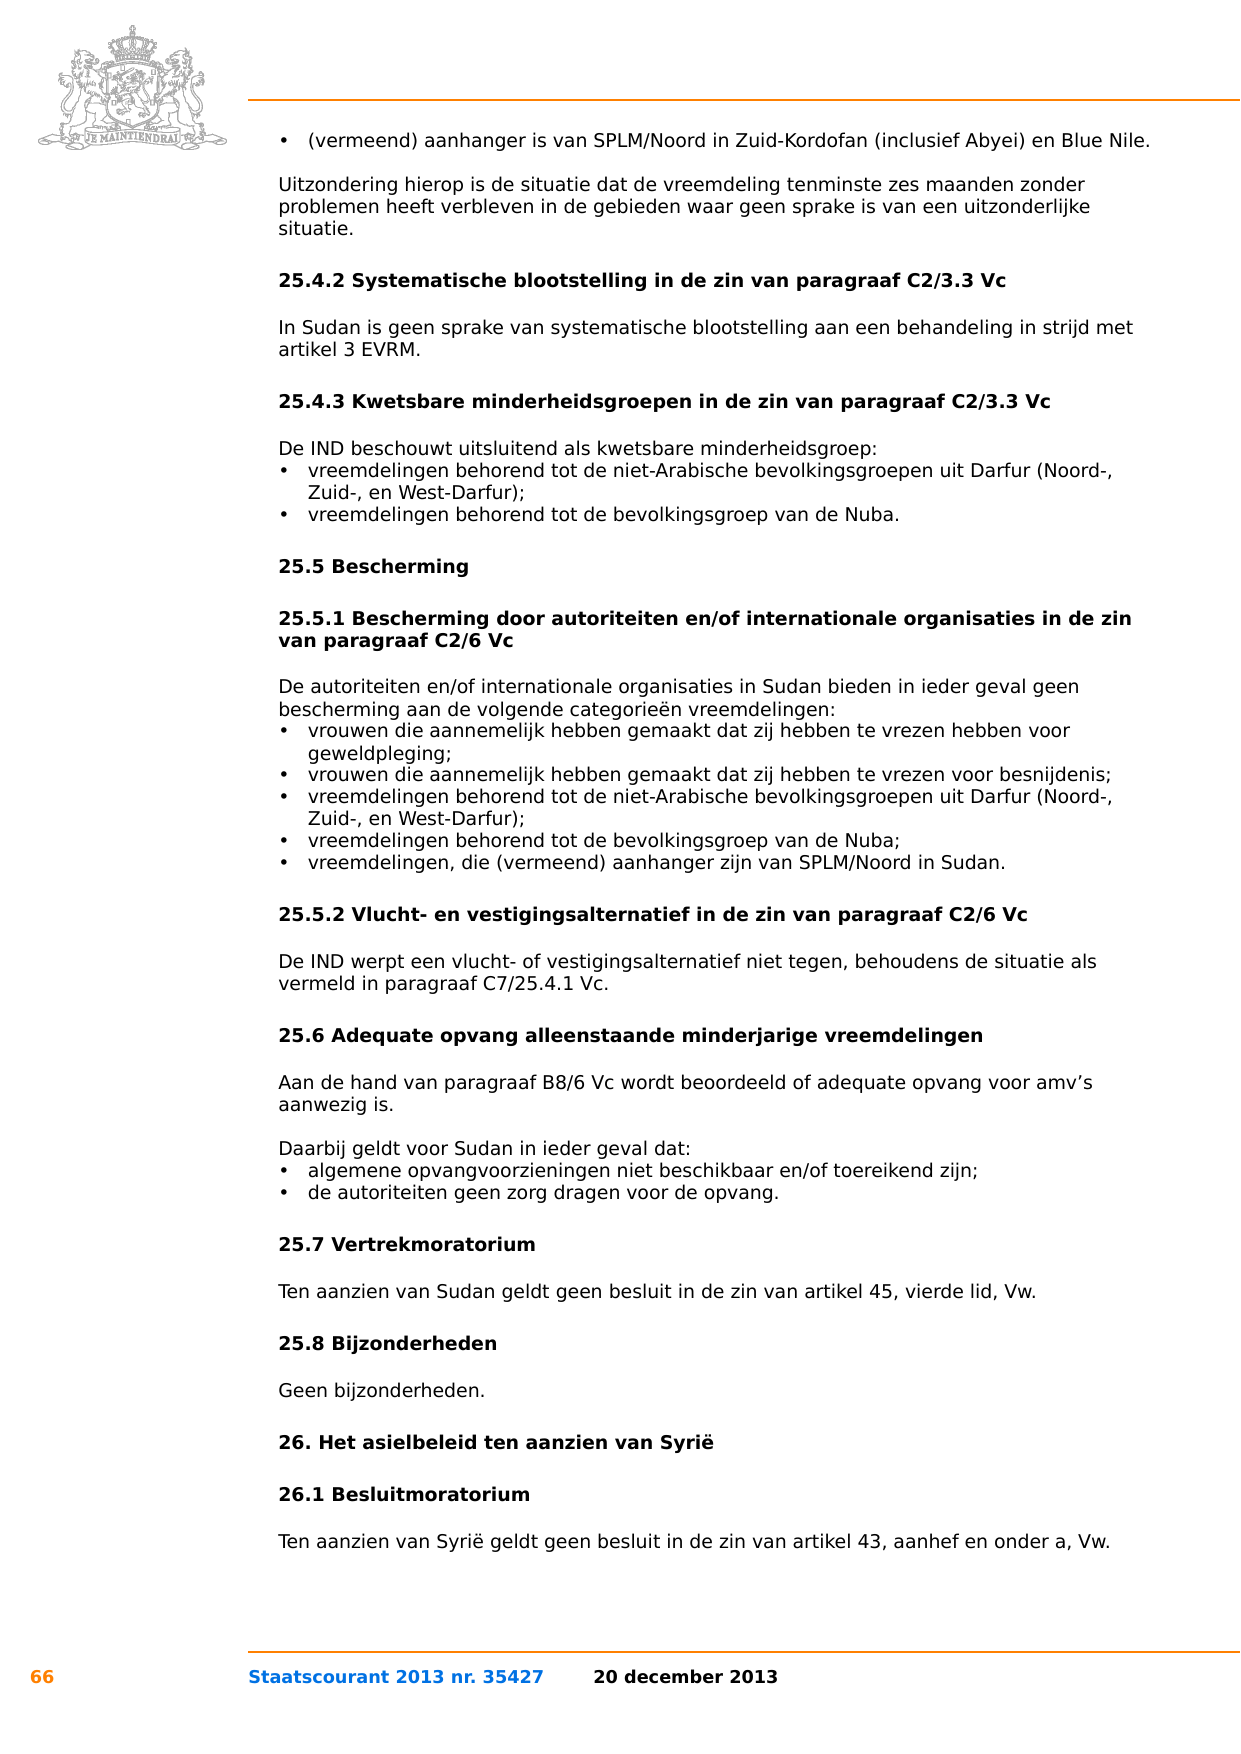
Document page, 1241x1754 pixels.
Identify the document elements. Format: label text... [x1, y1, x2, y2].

subtitle 25.6 Adequate opvang alleenstaande minderjarige vreemdelingen [278, 1025, 1163, 1047]
text De autoriteiten en/of internationale organisaties in Sudan bieden in ieder geval geen bescherming aan de volgende categorieën vreemdelingen: [278, 676, 1163, 720]
subtitle 25.4.2 Systematische blootstelling in de zin van paragraaf C2/3.3 Vc [278, 270, 1163, 292]
text • vreemdelingen, die (vermeend) aanhanger zijn van SPLM/Noord in Sudan. [278, 852, 1163, 874]
text • vreemdelingen behorend tot de bevolkingsgroep van de Nuba. [278, 503, 1163, 526]
text Uitzondering hierop is de situatie dat de vreemdeling tenminste zes maanden zonder problemen heeft verbleven in de gebieden waar geen sprake is van een uitzonderlijke situatie. [278, 174, 1163, 240]
text • vreemdelingen behorend tot de bevolkingsgroep van de Nuba; [278, 830, 1163, 852]
text • de autoriteiten geen zorg dragen voor de opvang. [278, 1182, 1163, 1204]
text Aan de hand van paragraaf B8/6 Vc wordt beoordeeld of adequate opvang voor amv’s aanwezig is. [278, 1072, 1163, 1116]
text • (vermeend) aanhanger is van SPLM/Noord in Zuid-Kordofan (inclusief Abyei) en Blue Nile. [278, 130, 1163, 152]
text Daarbij geldt voor Sudan in ieder geval dat: [278, 1138, 1163, 1160]
text • vrouwen die aannemelijk hebben gemaakt dat zij hebben te vrezen hebben voor geweldpleging; [278, 720, 1163, 764]
text • vrouwen die aannemelijk hebben gemaakt dat zij hebben te vrezen voor besnijdenis; [278, 764, 1163, 786]
subtitle 25.8 Bijzonderheden [278, 1333, 1163, 1355]
text Ten aanzien van Sudan geldt geen besluit in de zin van artikel 45, vierde lid, Vw. [278, 1281, 1163, 1303]
subtitle 26.1 Besluitmoratorium [278, 1484, 1163, 1506]
text • algemene opvangvoorzieningen niet beschikbaar en/of toereikend zijn; [278, 1160, 1163, 1182]
text Geen bijzonderheden. [278, 1380, 1163, 1402]
text • vreemdelingen behorend tot de niet-Arabische bevolkingsgroepen uit Darfur (Noord-, Zuid-, en West-Darfur); [278, 786, 1163, 830]
subtitle 25.7 Vertrekmoratorium [278, 1234, 1163, 1256]
subtitle 25.5 Bescherming [278, 556, 1163, 577]
text De IND werpt een vlucht- of vestigingsalternatief niet tegen, behoudens de situatie als vermeld in paragraaf C7/25.4.1 Vc. [278, 951, 1163, 995]
subtitle 25.5.1 Bescherming door autoriteiten en/of internationale organisaties in de zin van paragraaf C2/6 Vc [278, 607, 1163, 651]
picture [38, 25, 227, 150]
text Ten aanzien van Syrië geldt geen besluit in de zin van artikel 43, aanhef en onder a, Vw. [278, 1531, 1163, 1553]
subtitle 25.5.2 Vlucht- en vestigingsalternatief in de zin van paragraaf C2/6 Vc [278, 904, 1163, 926]
subtitle 25.4.3 Kwetsbare minderheidsgroepen in de zin van paragraaf C2/3.3 Vc [278, 391, 1163, 413]
text In Sudan is geen sprake van systematische blootstelling aan een behandeling in strijd met artikel 3 EVRM. [278, 317, 1163, 361]
text • vreemdelingen behorend tot de niet-Arabische bevolkingsgroepen uit Darfur (Noord-, Zuid-, en West-Darfur); [278, 459, 1163, 503]
subtitle 26. Het asielbeleid ten aanzien van Syrië [278, 1432, 1163, 1454]
text De IND beschouwt uitsluitend als kwetsbare minderheidsgroep: [278, 438, 1163, 459]
